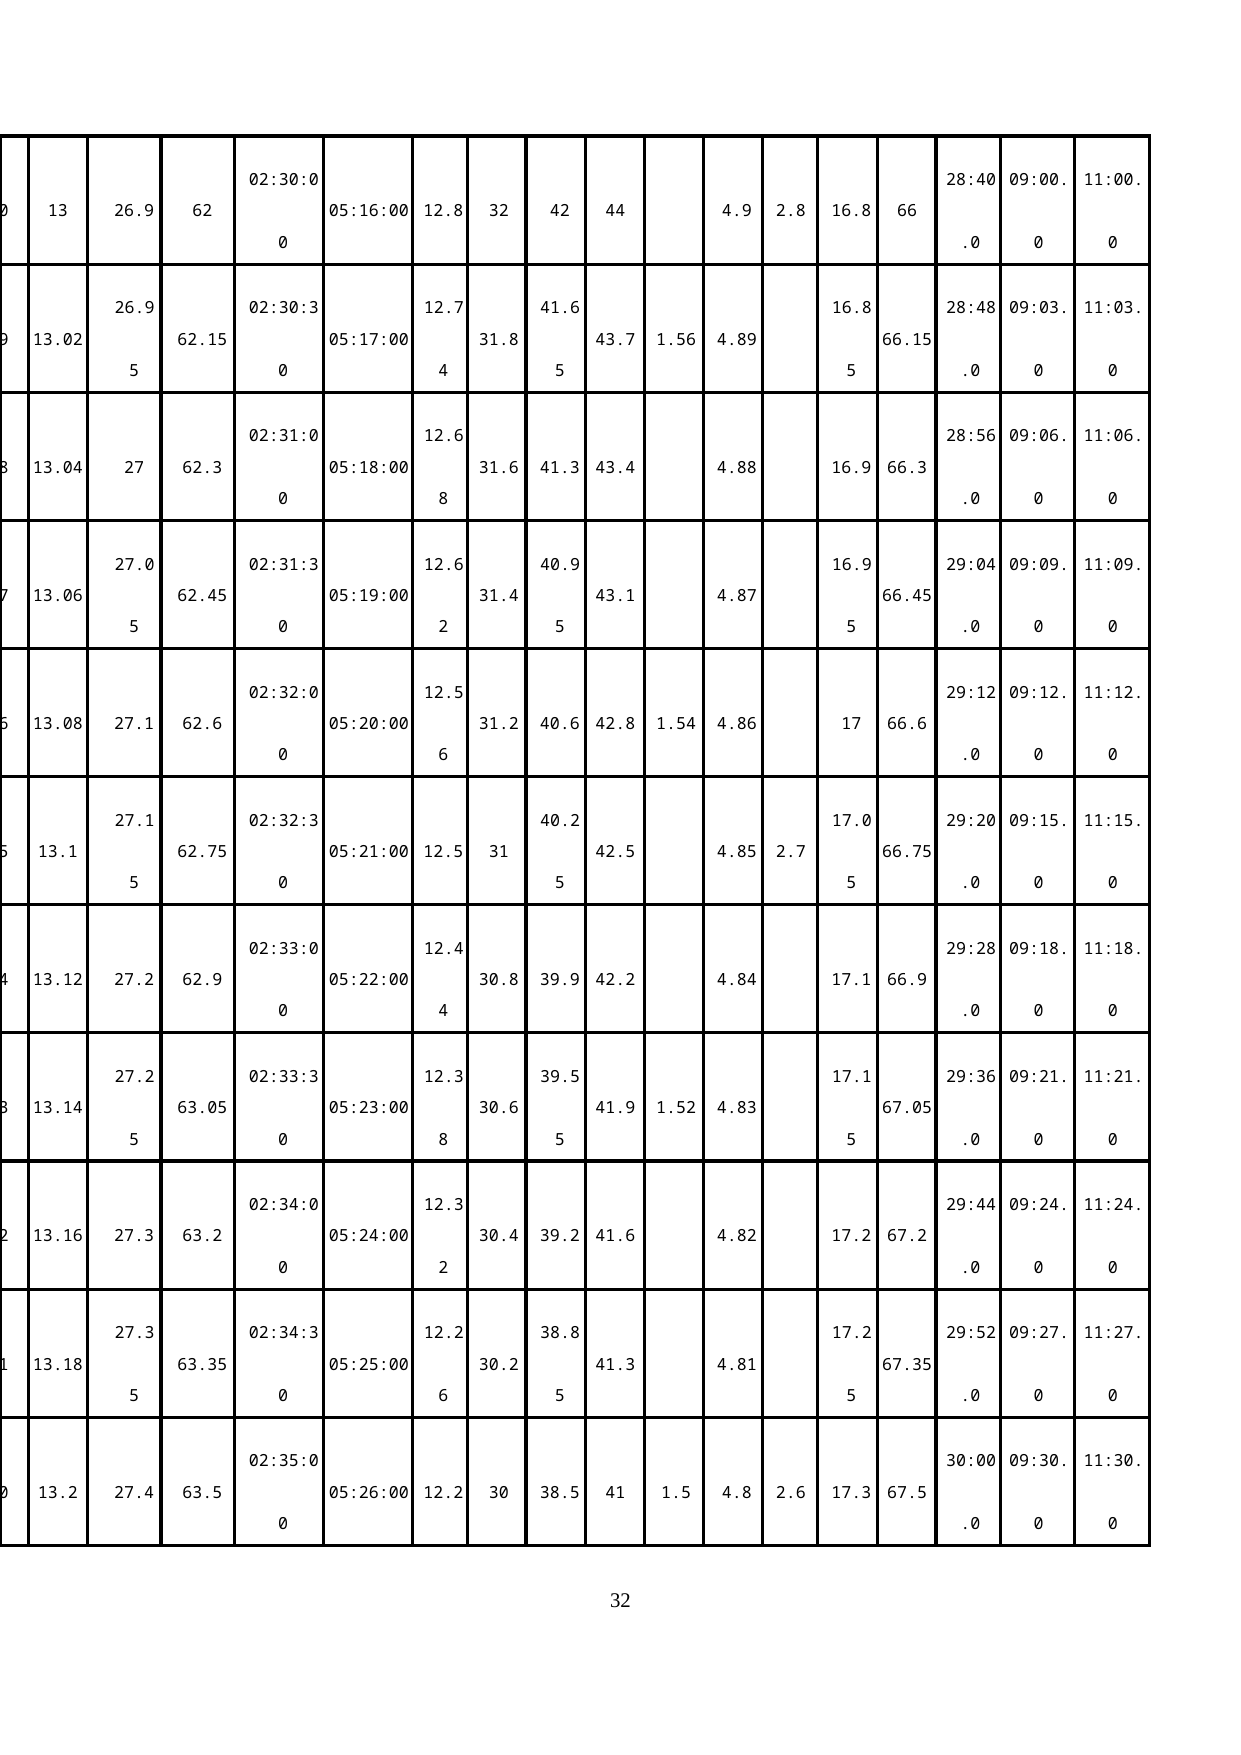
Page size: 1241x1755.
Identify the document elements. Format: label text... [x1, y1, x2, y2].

table_cell 09:06.0 [1002, 394, 1073, 519]
table_cell 11:06.0 [1076, 394, 1148, 519]
table_cell 26.95 [89, 266, 159, 391]
table_cell 12.44 [414, 906, 466, 1031]
table_cell 12.68 [414, 394, 466, 519]
table_cell 42 [528, 138, 584, 262]
table_cell 13.2 [30, 1419, 86, 1544]
table_cell 17 [819, 650, 876, 775]
table_cell 41.3 [587, 1291, 643, 1416]
table_cell 12.74 [414, 266, 466, 391]
table_cell 13.18 [30, 1291, 86, 1416]
table_cell [646, 778, 702, 903]
table_cell 44 [587, 138, 643, 262]
table_cell 30.2 [469, 1291, 524, 1416]
table_cell [646, 394, 702, 519]
table_cell 4.88 [705, 394, 761, 519]
table_cell 29:52.0 [938, 1291, 999, 1416]
table_cell 39.2 [528, 1163, 584, 1287]
table_cell 12.62 [414, 522, 466, 647]
table_cell 13 [30, 138, 86, 262]
table_cell [764, 522, 816, 647]
table_cell 27 [89, 394, 159, 519]
table_cell 09:03.0 [1002, 266, 1073, 391]
table_cell 73 [2, 1034, 27, 1159]
table_cell 67.2 [879, 1163, 934, 1287]
table_cell 11:24.0 [1076, 1163, 1148, 1287]
table_cell 66.45 [879, 522, 934, 647]
table_cell 05:16:00 [325, 138, 411, 262]
table_cell [646, 906, 702, 1031]
table_cell 13.08 [30, 650, 86, 775]
table_cell 02:32:30 [236, 778, 322, 903]
table_cell 13.02 [30, 266, 86, 391]
table_cell 29:28.0 [938, 906, 999, 1031]
table_cell 63.2 [163, 1163, 233, 1287]
table_cell 02:35:00 [236, 1419, 322, 1544]
table_cell 43.1 [587, 522, 643, 647]
table_cell 17.15 [819, 1034, 876, 1159]
table_cell 74 [2, 906, 27, 1031]
table_cell 17.25 [819, 1291, 876, 1416]
table_cell 12.26 [414, 1291, 466, 1416]
table_cell 66.15 [879, 266, 934, 391]
table_cell 02:31:00 [236, 394, 322, 519]
table_cell 11:18.0 [1076, 906, 1148, 1031]
table_cell 09:09.0 [1002, 522, 1073, 647]
table_cell 41 [587, 1419, 643, 1544]
table_cell [764, 1163, 816, 1287]
table_cell 29:12.0 [938, 650, 999, 775]
table_cell 72 [2, 1163, 27, 1287]
table_cell 67.35 [879, 1291, 934, 1416]
table_cell 70 [2, 1419, 27, 1544]
table_cell 13.06 [30, 522, 86, 647]
table_cell 05:17:00 [325, 266, 411, 391]
table_cell 2.8 [764, 138, 816, 262]
table_cell 13.04 [30, 394, 86, 519]
table_cell 16.95 [819, 522, 876, 647]
table_cell 31.6 [469, 394, 524, 519]
table_cell 63.5 [163, 1419, 233, 1544]
table_cell 1.5 [646, 1419, 702, 1544]
table_cell 4.85 [705, 778, 761, 903]
table_cell 11:15.0 [1076, 778, 1148, 903]
table_cell [764, 1291, 816, 1416]
table_cell 41.9 [587, 1034, 643, 1159]
table_cell 17.1 [819, 906, 876, 1031]
table_cell 80 [2, 138, 27, 262]
table_cell 2.6 [764, 1419, 816, 1544]
table_cell 13.14 [30, 1034, 86, 1159]
table_cell 4.84 [705, 906, 761, 1031]
table_cell 27.25 [89, 1034, 159, 1159]
table_cell 30.6 [469, 1034, 524, 1159]
table_cell 42.5 [587, 778, 643, 903]
table_cell [646, 1291, 702, 1416]
table_cell 16.8 [819, 138, 876, 262]
table_cell 62.75 [163, 778, 233, 903]
table_cell 41.3 [528, 394, 584, 519]
table_cell 17.3 [819, 1419, 876, 1544]
table_cell 62.15 [163, 266, 233, 391]
table_cell 09:00.0 [1002, 138, 1073, 262]
table_cell 31 [469, 778, 524, 903]
table_cell 28:40.0 [938, 138, 999, 262]
table_cell 67.5 [879, 1419, 934, 1544]
table_cell 05:26:00 [325, 1419, 411, 1544]
table_cell 05:24:00 [325, 1163, 411, 1287]
table_cell 4.83 [705, 1034, 761, 1159]
table_cell 4.89 [705, 266, 761, 391]
table_cell [764, 266, 816, 391]
table_cell 11:30.0 [1076, 1419, 1148, 1544]
table_cell 28:56.0 [938, 394, 999, 519]
table_cell [764, 650, 816, 775]
table_cell 38.85 [528, 1291, 584, 1416]
table_cell 39.55 [528, 1034, 584, 1159]
table_cell [646, 138, 702, 262]
table_cell 12.56 [414, 650, 466, 775]
table_cell 27.3 [89, 1163, 159, 1287]
table_cell 30:00.0 [938, 1419, 999, 1544]
table_cell 17.2 [819, 1163, 876, 1287]
table_cell 43.4 [587, 394, 643, 519]
table_cell 02:34:00 [236, 1163, 322, 1287]
table_cell 09:24.0 [1002, 1163, 1073, 1287]
table_cell [764, 394, 816, 519]
table_cell 11:27.0 [1076, 1291, 1148, 1416]
table_cell 78 [2, 394, 27, 519]
table_cell 66.75 [879, 778, 934, 903]
table_cell 38.5 [528, 1419, 584, 1544]
table_cell 77 [2, 522, 27, 647]
table_cell 31.8 [469, 266, 524, 391]
table_cell 30 [469, 1419, 524, 1544]
table_cell 13.16 [30, 1163, 86, 1287]
table_cell 76 [2, 650, 27, 775]
table_cell 02:33:00 [236, 906, 322, 1031]
table_cell 16.9 [819, 394, 876, 519]
table_cell 62 [163, 138, 233, 262]
table_cell 12.8 [414, 138, 466, 262]
table_cell 12.38 [414, 1034, 466, 1159]
table_cell 02:30:30 [236, 266, 322, 391]
table_cell 27.2 [89, 906, 159, 1031]
table_cell 05:21:00 [325, 778, 411, 903]
table_cell 41.65 [528, 266, 584, 391]
table_cell 13.12 [30, 906, 86, 1031]
table_cell 30.8 [469, 906, 524, 1031]
table_cell 02:34:30 [236, 1291, 322, 1416]
table_cell 11:12.0 [1076, 650, 1148, 775]
table_cell 11:00.0 [1076, 138, 1148, 262]
table_cell 26.9 [89, 138, 159, 262]
table_cell 09:12.0 [1002, 650, 1073, 775]
table_cell [764, 906, 816, 1031]
table_cell 27.1 [89, 650, 159, 775]
table_cell 17.05 [819, 778, 876, 903]
table_cell 71 [2, 1291, 27, 1416]
table_cell 16.85 [819, 266, 876, 391]
table_cell 4.81 [705, 1291, 761, 1416]
table_cell 43.7 [587, 266, 643, 391]
table_cell 62.6 [163, 650, 233, 775]
table_cell 62.9 [163, 906, 233, 1031]
table_cell [764, 1034, 816, 1159]
table_cell 13.1 [30, 778, 86, 903]
table_cell 66.6 [879, 650, 934, 775]
table_cell 11:03.0 [1076, 266, 1148, 391]
table_cell 4.86 [705, 650, 761, 775]
table_cell 09:21.0 [1002, 1034, 1073, 1159]
table_cell 75 [2, 778, 27, 903]
table_cell 09:30.0 [1002, 1419, 1073, 1544]
table_cell 40.6 [528, 650, 584, 775]
table_cell 09:18.0 [1002, 906, 1073, 1031]
table_cell 09:27.0 [1002, 1291, 1073, 1416]
table_cell 05:23:00 [325, 1034, 411, 1159]
table_cell 77 [2, 590, 6, 600]
table_cell 66.3 [879, 394, 934, 519]
table_cell 31.4 [469, 522, 524, 647]
table_cell 02:31:30 [236, 522, 322, 647]
table_cell [646, 1163, 702, 1287]
table_cell 1.56 [646, 266, 702, 391]
table_cell 29:20.0 [938, 778, 999, 903]
table_cell 11:21.0 [1076, 1034, 1148, 1159]
table_cell 32 [469, 138, 524, 262]
table_cell 63.05 [163, 1034, 233, 1159]
table_cell 09:15.0 [1002, 778, 1073, 903]
table_cell 39.9 [528, 906, 584, 1031]
table_cell 67.05 [879, 1034, 934, 1159]
table_cell 28:48.0 [938, 266, 999, 391]
table_cell 11:09.0 [1076, 522, 1148, 647]
table_cell 42.2 [587, 906, 643, 1031]
table_cell 1.52 [646, 1034, 702, 1159]
table_cell 4.9 [705, 138, 761, 262]
table_cell 66.9 [879, 906, 934, 1031]
table_cell 02:30:00 [236, 138, 322, 262]
table_cell 66 [879, 138, 934, 262]
table_cell 79 [2, 266, 27, 391]
table_cell 62.45 [163, 522, 233, 647]
table_cell 40.95 [528, 522, 584, 647]
table_cell 2.7 [764, 778, 816, 903]
table_cell 05:25:00 [325, 1291, 411, 1416]
table_cell 42.8 [587, 650, 643, 775]
table_cell 05:18:00 [325, 394, 411, 519]
table_cell 27.35 [89, 1291, 159, 1416]
table_cell 41.6 [587, 1163, 643, 1287]
table_cell 12.5 [414, 778, 466, 903]
table_cell 29:44.0 [938, 1163, 999, 1287]
table_cell 1.54 [646, 650, 702, 775]
table_cell 31.2 [469, 650, 524, 775]
table_cell 12.32 [414, 1163, 466, 1287]
table_cell 02:33:30 [236, 1034, 322, 1159]
table_cell 27.05 [89, 522, 159, 647]
table_cell 63.35 [163, 1291, 233, 1416]
table_cell 40.25 [528, 778, 584, 903]
table_cell 05:20:00 [325, 650, 411, 775]
table_cell 29:36.0 [938, 1034, 999, 1159]
table_cell 4.8 [705, 1419, 761, 1544]
table_cell 4.82 [705, 1163, 761, 1287]
table_cell 02:32:00 [236, 650, 322, 775]
table_cell 29:04.0 [938, 522, 999, 647]
table_cell 05:22:00 [325, 906, 411, 1031]
table_cell 4.87 [705, 522, 761, 647]
table_cell 27.4 [89, 1419, 159, 1544]
table_cell 12.2 [414, 1419, 466, 1544]
table_cell [646, 522, 702, 647]
table_cell 62.3 [163, 394, 233, 519]
table_cell 30.4 [469, 1163, 524, 1287]
table_cell 27.15 [89, 778, 159, 903]
table_cell 05:19:00 [325, 522, 411, 647]
